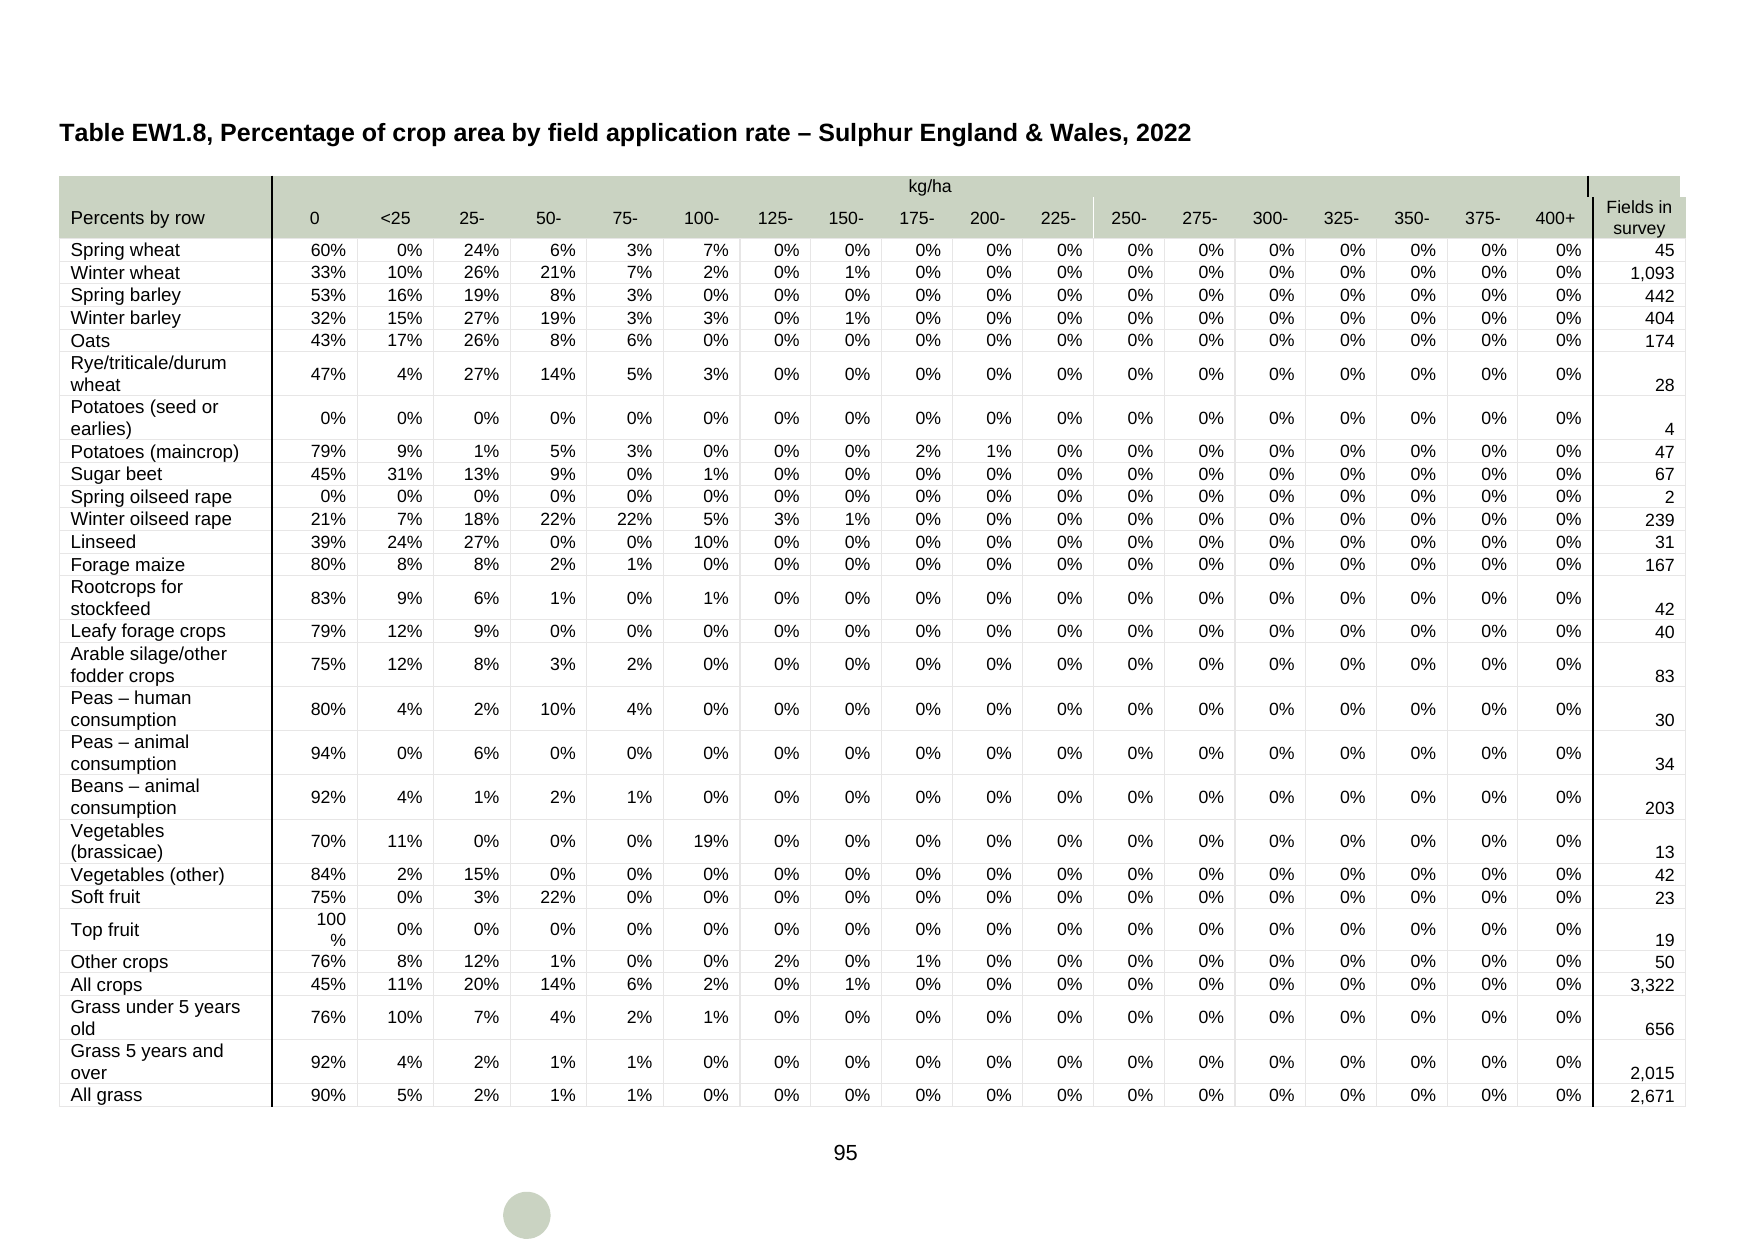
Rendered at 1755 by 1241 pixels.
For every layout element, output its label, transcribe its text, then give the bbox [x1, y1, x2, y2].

table_cell 4% [358, 1040, 433, 1083]
table_cell 0% [741, 576, 810, 619]
table_cell 0% [1448, 775, 1517, 818]
table_cell 175- [881, 197, 952, 238]
table_cell 0% [882, 508, 952, 530]
table_cell 75% [273, 886, 357, 908]
table_cell 20% [434, 973, 510, 995]
table_cell 0% [1377, 330, 1447, 351]
table_cell 23 [1594, 886, 1685, 908]
table_cell 275- [1164, 197, 1235, 238]
table_cell 32% [273, 307, 357, 328]
table_cell 300- [1235, 197, 1306, 238]
table_cell 42 [1594, 576, 1685, 619]
table_cell 0% [811, 440, 881, 462]
table_cell 0% [811, 864, 881, 885]
table_cell 0% [1448, 486, 1517, 507]
table_cell 0% [1448, 909, 1517, 950]
table_cell 150- [811, 197, 881, 238]
table_cell 0% [882, 486, 952, 507]
table_cell 0% [1023, 643, 1093, 686]
table_cell 0% [1377, 463, 1447, 484]
table_header kg/ha [273, 176, 1587, 197]
table_cell 0% [1236, 886, 1305, 908]
table_cell 350- [1376, 197, 1447, 238]
table_cell 1% [587, 554, 663, 575]
table_cell Winter oilseed rape [60, 508, 271, 530]
table_cell 0% [1377, 951, 1447, 972]
table_cell 0% [664, 1040, 739, 1083]
table_cell Potatoes (seed or earlies) [60, 396, 271, 439]
table_cell 0% [664, 620, 739, 642]
table_cell 42 [1594, 864, 1685, 885]
table_cell 47 [1594, 440, 1685, 462]
table_cell 0% [1094, 1084, 1164, 1106]
table_cell 0% [1236, 864, 1305, 885]
table_cell 0% [1377, 731, 1447, 774]
table_cell 0% [811, 1040, 881, 1083]
subtitle Table EW1.8, Percentage of crop area by field application rate – Sulphur England & Wales, 2022 [59, 118, 1559, 147]
table_cell 0% [882, 576, 952, 619]
table_cell 0% [882, 284, 952, 306]
table_cell 0% [811, 463, 881, 484]
table_cell 0% [811, 687, 881, 730]
table_cell 2% [511, 775, 586, 818]
table_cell 0% [511, 531, 586, 552]
table_cell 0% [811, 576, 881, 619]
table_cell 0% [1377, 531, 1447, 552]
table_cell 0% [1306, 531, 1376, 552]
table_cell 0% [1518, 687, 1592, 730]
table_cell 0% [1165, 262, 1234, 283]
table_cell 0% [511, 820, 586, 863]
table_cell 0% [1236, 554, 1305, 575]
table_cell 0% [1094, 909, 1164, 950]
table_cell 0% [664, 687, 739, 730]
table_cell 0% [664, 1084, 739, 1106]
table_cell 6% [434, 731, 510, 774]
table_cell 0% [1023, 1084, 1093, 1106]
table_cell 2,015 [1594, 1040, 1685, 1083]
table_cell 0% [1165, 731, 1234, 774]
table_cell Grass 5 years and over [60, 1040, 271, 1083]
table_cell 0% [434, 486, 510, 507]
table_cell 80% [273, 554, 357, 575]
table_cell 0% [953, 262, 1022, 283]
table_cell 0% [953, 1084, 1022, 1106]
table_cell 0% [741, 996, 810, 1039]
table_cell 19 [1594, 909, 1685, 950]
table_cell Vegetables (brassicae) [60, 820, 271, 863]
table_cell 0% [587, 486, 663, 507]
table_cell 4% [587, 687, 663, 730]
table_cell 45% [273, 973, 357, 995]
table_cell 0% [1236, 775, 1305, 818]
table_cell 33% [273, 262, 357, 283]
table_cell All crops [60, 973, 271, 995]
table_cell 0% [741, 486, 810, 507]
table_cell 1% [811, 262, 881, 283]
table_cell 0% [587, 463, 663, 484]
table_cell 13 [1594, 820, 1685, 863]
table_cell 225- [1023, 197, 1093, 238]
table_cell 0% [587, 620, 663, 642]
table_cell 0% [1306, 820, 1376, 863]
table_cell 2% [511, 554, 586, 575]
table_cell 0% [664, 909, 739, 950]
table_cell 10% [358, 262, 433, 283]
table_cell 0% [953, 864, 1022, 885]
table_cell 1% [664, 576, 739, 619]
table_cell 0% [1023, 531, 1093, 552]
table_cell 53% [273, 284, 357, 306]
table_cell 0% [1236, 486, 1305, 507]
table_cell 0% [741, 330, 810, 351]
table_cell 2% [587, 996, 663, 1039]
table_cell 0% [1306, 1084, 1376, 1106]
table_cell 0% [1518, 731, 1592, 774]
table_cell 0% [811, 951, 881, 972]
table_cell 0% [882, 620, 952, 642]
table_cell 0% [511, 620, 586, 642]
table_cell 0% [1448, 1040, 1517, 1083]
table_cell 0% [811, 909, 881, 950]
table_cell 0% [1306, 886, 1376, 908]
table_cell 0% [882, 352, 952, 395]
table_cell 0% [1094, 307, 1164, 328]
table_cell 0% [1094, 687, 1164, 730]
table_cell 0% [1306, 440, 1376, 462]
table_cell Rootcrops for stockfeed [60, 576, 271, 619]
table_cell 0% [1023, 307, 1093, 328]
table_cell 0% [1518, 775, 1592, 818]
table_cell 0% [953, 687, 1022, 730]
table_cell 0% [1094, 352, 1164, 395]
table_cell 0% [664, 731, 739, 774]
table_cell 0% [1023, 973, 1093, 995]
table_cell 70% [273, 820, 357, 863]
table_cell 0% [882, 996, 952, 1039]
table_cell 0% [511, 909, 586, 950]
table_cell 0% [1448, 440, 1517, 462]
table_cell 5% [587, 352, 663, 395]
table_cell 0% [1377, 864, 1447, 885]
table_cell 0% [1023, 508, 1093, 530]
table_cell 14% [511, 352, 586, 395]
table_cell 0% [882, 262, 952, 283]
table_cell 0% [1377, 440, 1447, 462]
table_cell 0% [1448, 531, 1517, 552]
table_cell 39% [273, 531, 357, 552]
table_cell 0% [1165, 864, 1234, 885]
table_cell 0% [1236, 396, 1305, 439]
table_cell 0% [741, 775, 810, 818]
table_cell 5% [664, 508, 739, 530]
table_cell 0% [1023, 352, 1093, 395]
table_cell 0% [1306, 620, 1376, 642]
table_cell 0% [741, 1040, 810, 1083]
table_cell 1% [811, 508, 881, 530]
table_cell 0% [1518, 352, 1592, 395]
table_cell 100- [663, 197, 740, 238]
table_cell 0% [1236, 820, 1305, 863]
table_cell 22% [511, 508, 586, 530]
table_cell 7% [587, 262, 663, 283]
table_cell 0% [664, 440, 739, 462]
table_cell 0% [511, 396, 586, 439]
table_cell Other crops [60, 951, 271, 972]
table_cell Arable silage/other fodder crops [60, 643, 271, 686]
table_cell 12% [358, 620, 433, 642]
table_cell 3% [664, 352, 739, 395]
table_cell 1% [882, 951, 952, 972]
table_cell 27% [434, 352, 510, 395]
table_cell 0% [1165, 620, 1234, 642]
table_cell 47% [273, 352, 357, 395]
table_cell 0% [1306, 864, 1376, 885]
table_cell 0% [664, 330, 739, 351]
table_cell 75- [587, 197, 663, 238]
table_cell 0% [664, 775, 739, 818]
table_cell 0% [1023, 284, 1093, 306]
table_cell 0% [1377, 576, 1447, 619]
table_cell 0% [1448, 951, 1517, 972]
table_cell 0% [811, 886, 881, 908]
table_cell Potatoes (maincrop) [60, 440, 271, 462]
table_cell 0% [1377, 973, 1447, 995]
table_cell Leafy forage crops [60, 620, 271, 642]
table_cell 0% [1165, 996, 1234, 1039]
table_cell 0% [741, 973, 810, 995]
table_cell 0% [358, 486, 433, 507]
table_cell 0% [587, 731, 663, 774]
table_cell 79% [273, 620, 357, 642]
table_cell 0% [953, 886, 1022, 908]
table_cell 0% [664, 886, 739, 908]
table_cell Spring oilseed rape [60, 486, 271, 507]
table_cell 2% [882, 440, 952, 462]
table_cell 0% [1518, 820, 1592, 863]
table_cell 0% [1518, 886, 1592, 908]
table_cell 0% [1094, 1040, 1164, 1083]
table_cell 0% [1306, 996, 1376, 1039]
table_cell 0% [1448, 352, 1517, 395]
table_cell 0% [1448, 1084, 1517, 1106]
table_cell 0% [953, 775, 1022, 818]
table_cell 0% [1165, 687, 1234, 730]
table_cell 0% [1236, 330, 1305, 351]
table_cell 0% [882, 731, 952, 774]
table_cell 0% [1023, 996, 1093, 1039]
table_cell 0% [953, 486, 1022, 507]
table_cell 4 [1594, 396, 1685, 439]
table_cell 3% [741, 508, 810, 530]
table_cell 2% [664, 262, 739, 283]
table_cell 0% [1094, 531, 1164, 552]
table_cell 0% [511, 731, 586, 774]
table_cell 0% [1448, 284, 1517, 306]
table_cell 0% [1094, 262, 1164, 283]
table_cell 1% [664, 463, 739, 484]
table_cell 0% [953, 307, 1022, 328]
table_cell 0% [1518, 864, 1592, 885]
table_cell 0% [1236, 996, 1305, 1039]
table_cell 2% [358, 864, 433, 885]
table_cell 0% [664, 554, 739, 575]
table_cell Forage maize [60, 554, 271, 575]
table_cell 0% [1377, 262, 1447, 283]
table_cell 0% [811, 396, 881, 439]
table_cell 0% [1448, 307, 1517, 328]
table_cell 0% [1023, 620, 1093, 642]
table_cell 0% [1094, 396, 1164, 439]
table_cell 2 [1594, 486, 1685, 507]
table_cell 0% [1165, 1084, 1234, 1106]
table_cell 1% [953, 440, 1022, 462]
table_cell 11% [358, 820, 433, 863]
table_cell 0% [1306, 775, 1376, 818]
table_cell 18% [434, 508, 510, 530]
table_cell 75% [273, 643, 357, 686]
table_cell 0% [587, 820, 663, 863]
table_cell 0% [1377, 687, 1447, 730]
table_cell 0% [1448, 731, 1517, 774]
table_cell 0% [1306, 508, 1376, 530]
table_cell Beans – animal consumption [60, 775, 271, 818]
table_cell 0% [1165, 951, 1234, 972]
table_cell Winter wheat [60, 262, 271, 283]
table_cell 16% [358, 284, 433, 306]
table_cell 0% [953, 643, 1022, 686]
table_cell Rye/triticale/durum wheat [60, 352, 271, 395]
table_cell 0% [741, 864, 810, 885]
table_cell 325- [1306, 197, 1376, 238]
table_cell 0% [1518, 396, 1592, 439]
table_cell 0% [1518, 330, 1592, 351]
table_cell 0% [1165, 554, 1234, 575]
table_cell 0% [1094, 886, 1164, 908]
table_cell 0% [434, 909, 510, 950]
table_cell 0% [1448, 973, 1517, 995]
table_cell 0% [1448, 554, 1517, 575]
table_cell 0% [587, 531, 663, 552]
table_cell 0% [811, 731, 881, 774]
table_cell 0% [1518, 463, 1592, 484]
table_cell 0% [1236, 1084, 1305, 1106]
table_cell 0% [953, 463, 1022, 484]
table_cell 1% [664, 996, 739, 1039]
table_cell 0% [1094, 330, 1164, 351]
table_cell 0% [1165, 1040, 1234, 1083]
table_cell 34 [1594, 731, 1685, 774]
table_cell 0% [664, 643, 739, 686]
table_cell 0% [953, 909, 1022, 950]
table_cell 24% [358, 531, 433, 552]
table_cell 8% [358, 951, 433, 972]
table_cell 90% [273, 1084, 357, 1106]
table_cell 0% [1306, 687, 1376, 730]
table_cell 0% [1165, 284, 1234, 306]
table_cell 0% [1023, 463, 1093, 484]
table_cell 1% [511, 1084, 586, 1106]
table_cell 0% [1306, 951, 1376, 972]
table_cell 76% [273, 996, 357, 1039]
table_cell 0% [1023, 396, 1093, 439]
table_cell 0% [1377, 307, 1447, 328]
table_cell 12% [358, 643, 433, 686]
table_cell 0% [1448, 239, 1517, 261]
table_cell Grass under 5 years old [60, 996, 271, 1039]
table_cell 40 [1594, 620, 1685, 642]
table_cell 0% [1377, 775, 1447, 818]
table_cell 15% [434, 864, 510, 885]
table_cell 0% [811, 486, 881, 507]
table_header [1589, 176, 1680, 197]
table_cell 0% [1377, 284, 1447, 306]
table_cell 13% [434, 463, 510, 484]
table_cell 0% [1518, 1040, 1592, 1083]
table_cell 0% [882, 463, 952, 484]
table_cell 83 [1594, 643, 1685, 686]
table_cell 0% [811, 820, 881, 863]
table_cell 0% [953, 396, 1022, 439]
table_cell 30 [1594, 687, 1685, 730]
table_cell Vegetables (other) [60, 864, 271, 885]
table_cell 0% [1448, 463, 1517, 484]
table_cell Spring barley [60, 284, 271, 306]
table_cell 0% [882, 909, 952, 950]
table_cell 21% [273, 508, 357, 530]
table_cell 17% [358, 330, 433, 351]
table_cell 0% [1236, 307, 1305, 328]
table_cell 0% [741, 909, 810, 950]
table_cell 0% [882, 864, 952, 885]
table_cell 0% [1165, 307, 1234, 328]
table_cell 22% [511, 886, 586, 908]
table_cell 0% [811, 1084, 881, 1106]
table_cell 8% [511, 330, 586, 351]
table_cell 28 [1594, 352, 1685, 395]
table_cell 0% [1094, 775, 1164, 818]
table_cell 0% [434, 820, 510, 863]
table_cell 0% [882, 687, 952, 730]
table_cell 0% [1023, 440, 1093, 462]
table_cell 0% [1094, 463, 1164, 484]
table_cell 0% [1377, 909, 1447, 950]
table_cell 0% [1023, 731, 1093, 774]
table_cell 0% [741, 531, 810, 552]
table_cell 0% [1518, 1084, 1592, 1106]
table_cell 0% [664, 396, 739, 439]
table_cell 21% [511, 262, 586, 283]
table_cell 15% [358, 307, 433, 328]
table_cell Soft fruit [60, 886, 271, 908]
table_cell 0% [1094, 508, 1164, 530]
table_cell 0% [741, 352, 810, 395]
table_cell 92% [273, 775, 357, 818]
table_cell 0% [741, 687, 810, 730]
table_cell 0% [1165, 531, 1234, 552]
table_cell 0% [811, 643, 881, 686]
table_cell 0% [1377, 643, 1447, 686]
table_cell 3% [587, 239, 663, 261]
table_cell 50- [510, 197, 587, 238]
table_cell 0% [587, 864, 663, 885]
table_cell 0% [811, 996, 881, 1039]
table_cell 0% [1236, 951, 1305, 972]
table_cell 0% [1023, 330, 1093, 351]
table_cell 0% [1306, 463, 1376, 484]
table_cell 0% [953, 820, 1022, 863]
table_cell 19% [664, 820, 739, 863]
table_cell 0% [953, 330, 1022, 351]
table_cell 0% [882, 1040, 952, 1083]
table_cell 1% [811, 307, 881, 328]
table_cell 0% [1518, 307, 1592, 328]
table_cell 0% [1023, 886, 1093, 908]
table_cell 0% [953, 731, 1022, 774]
table_cell 0% [1377, 1084, 1447, 1106]
table_cell 0% [1094, 996, 1164, 1039]
table_cell 0% [1165, 820, 1234, 863]
table_cell 3% [587, 307, 663, 328]
table_cell 0% [1236, 731, 1305, 774]
table_cell 0% [1165, 486, 1234, 507]
table_cell 3% [434, 886, 510, 908]
table_cell 0% [1165, 239, 1234, 261]
table_cell 0% [1165, 463, 1234, 484]
table_cell 31 [1594, 531, 1685, 552]
table_cell 6% [587, 973, 663, 995]
table_cell 0% [1165, 973, 1234, 995]
table_cell 0% [811, 352, 881, 395]
table_cell 0% [882, 973, 952, 995]
table_cell 2% [587, 643, 663, 686]
table_cell 0% [1306, 1040, 1376, 1083]
table_cell 0% [741, 886, 810, 908]
table_cell 3% [587, 440, 663, 462]
table_cell 0% [1023, 687, 1093, 730]
table_cell Percents by row [59, 197, 271, 238]
table_cell 26% [434, 262, 510, 283]
table_cell 0% [1448, 620, 1517, 642]
table_cell 0% [882, 396, 952, 439]
table_cell 0% [1518, 554, 1592, 575]
table_cell 0% [1094, 284, 1164, 306]
table_cell 0% [1377, 239, 1447, 261]
table_cell 4% [358, 775, 433, 818]
table_cell 83% [273, 576, 357, 619]
table_cell 27% [434, 531, 510, 552]
table_cell 0% [882, 643, 952, 686]
table_cell 7% [358, 508, 433, 530]
table_cell 10% [511, 687, 586, 730]
table_cell 0% [511, 486, 586, 507]
table_cell 2% [434, 1040, 510, 1083]
table_cell 0% [882, 886, 952, 908]
table_cell 0% [1094, 951, 1164, 972]
table_cell 2% [434, 687, 510, 730]
table_cell 0% [741, 731, 810, 774]
table_cell 0% [811, 775, 881, 818]
table_cell 0% [1518, 440, 1592, 462]
table_cell 0% [1518, 531, 1592, 552]
table_cell 0% [1094, 239, 1164, 261]
table_cell 0% [741, 307, 810, 328]
table_cell 24% [434, 239, 510, 261]
table_cell 7% [664, 239, 739, 261]
table_cell 1% [811, 973, 881, 995]
table_cell 0% [882, 1084, 952, 1106]
table_cell 0% [1518, 996, 1592, 1039]
table_cell 9% [358, 440, 433, 462]
table_cell 10% [664, 531, 739, 552]
table_cell 0% [882, 820, 952, 863]
table_cell 0% [1236, 973, 1305, 995]
table_cell 14% [511, 973, 586, 995]
table_cell 25- [434, 197, 510, 238]
table_cell 0% [1448, 820, 1517, 863]
table_cell 0% [664, 951, 739, 972]
table_cell 76% [273, 951, 357, 972]
table_cell 174 [1594, 330, 1685, 351]
table_cell 0% [587, 576, 663, 619]
table_cell 0% [953, 239, 1022, 261]
table_cell 0% [741, 463, 810, 484]
table_cell 0% [1448, 576, 1517, 619]
table_cell 0% [1023, 775, 1093, 818]
table_cell Fields in survey [1594, 197, 1686, 238]
table_cell 656 [1594, 996, 1685, 1039]
table_cell 0% [741, 396, 810, 439]
table_cell 203 [1594, 775, 1685, 818]
table_cell 125- [740, 197, 811, 238]
table_cell 0% [1518, 909, 1592, 950]
table_cell 4% [358, 352, 433, 395]
table_cell 404 [1594, 307, 1685, 328]
table_cell 0% [1306, 307, 1376, 328]
table_cell 0% [1165, 643, 1234, 686]
table_cell 0% [1306, 576, 1376, 619]
table_header [59, 176, 271, 197]
table_cell 0% [1023, 864, 1093, 885]
table_cell 9% [358, 576, 433, 619]
table_cell All grass [60, 1084, 271, 1106]
table_cell 0% [1236, 440, 1305, 462]
table_cell 3% [587, 284, 663, 306]
table_cell 0% [1377, 508, 1447, 530]
table_cell 0% [741, 643, 810, 686]
table_cell 0% [1518, 643, 1592, 686]
table_cell 0% [664, 284, 739, 306]
table_cell 11% [358, 973, 433, 995]
table_cell 9% [511, 463, 586, 484]
table_cell 0% [1377, 554, 1447, 575]
table_cell 8% [434, 554, 510, 575]
table_cell Oats [60, 330, 271, 351]
table_cell 0% [811, 531, 881, 552]
table_cell 0% [1306, 486, 1376, 507]
table_cell 3% [511, 643, 586, 686]
table_cell 1% [511, 576, 586, 619]
table_cell 19% [511, 307, 586, 328]
table_cell 0% [1518, 284, 1592, 306]
table_cell 0% [1306, 643, 1376, 686]
table_cell 0% [953, 352, 1022, 395]
table_cell 0% [953, 284, 1022, 306]
table_cell 0% [953, 996, 1022, 1039]
table_cell 0% [1165, 909, 1234, 950]
table_cell 0% [1518, 508, 1592, 530]
table_cell 0% [587, 886, 663, 908]
table_cell 0% [882, 239, 952, 261]
table_cell 0% [1165, 576, 1234, 619]
table_cell 0% [1448, 886, 1517, 908]
table_cell 0% [1236, 239, 1305, 261]
table_cell 94% [273, 731, 357, 774]
table_cell 0% [811, 330, 881, 351]
table_cell 79% [273, 440, 357, 462]
table_cell 0% [1448, 262, 1517, 283]
table_cell 5% [511, 440, 586, 462]
table_header [1680, 176, 1686, 197]
table_cell 0% [1518, 620, 1592, 642]
table_cell 0% [1023, 239, 1093, 261]
table_cell 0% [953, 508, 1022, 530]
table_cell 0% [1023, 820, 1093, 863]
table_cell 6% [434, 576, 510, 619]
table_cell 7% [434, 996, 510, 1039]
table_cell 5% [358, 1084, 433, 1106]
table_cell 100% [273, 909, 357, 950]
table_cell 0% [811, 284, 881, 306]
table_cell 0% [953, 951, 1022, 972]
table_cell 0% [358, 731, 433, 774]
table_cell 0% [1236, 576, 1305, 619]
table_cell 0% [1377, 620, 1447, 642]
table_cell 0% [953, 531, 1022, 552]
table_cell 0% [1165, 352, 1234, 395]
table_cell 0% [741, 1084, 810, 1106]
table_cell 0% [882, 330, 952, 351]
table_cell 0% [1306, 396, 1376, 439]
table_cell 0% [882, 531, 952, 552]
table_cell 84% [273, 864, 357, 885]
table_cell Linseed [60, 531, 271, 552]
table_cell 0% [1518, 973, 1592, 995]
table_cell 0% [1448, 687, 1517, 730]
table_cell 0% [511, 864, 586, 885]
table_cell Sugar beet [60, 463, 271, 484]
table_cell 0% [953, 620, 1022, 642]
table_cell Peas – human consumption [60, 687, 271, 730]
table_cell 0% [1236, 463, 1305, 484]
table_cell 0% [1023, 554, 1093, 575]
table_cell 0% [1236, 643, 1305, 686]
table_cell 0% [1236, 531, 1305, 552]
table_cell 1% [511, 951, 586, 972]
table_cell 60% [273, 239, 357, 261]
table_cell 0% [1377, 1040, 1447, 1083]
table_cell 92% [273, 1040, 357, 1083]
table_cell 0% [1448, 330, 1517, 351]
table_cell 0% [741, 820, 810, 863]
table_cell 4% [358, 687, 433, 730]
table_cell 80% [273, 687, 357, 730]
table_cell 0% [953, 973, 1022, 995]
table_cell 0% [1306, 284, 1376, 306]
table_cell 19% [434, 284, 510, 306]
table_cell Winter barley [60, 307, 271, 328]
table_cell 0% [953, 576, 1022, 619]
table_cell 1% [587, 1084, 663, 1106]
table_cell 442 [1594, 284, 1685, 306]
table_cell 45 [1594, 239, 1685, 261]
table_cell 0% [1023, 262, 1093, 283]
table_cell 8% [434, 643, 510, 686]
table_cell 0% [1023, 1040, 1093, 1083]
table_cell 0% [1165, 330, 1234, 351]
table_cell 1% [434, 775, 510, 818]
table_cell 0% [741, 620, 810, 642]
table_cell 0% [1094, 864, 1164, 885]
table_cell 10% [358, 996, 433, 1039]
table_cell 0% [587, 951, 663, 972]
table_cell 0% [741, 239, 810, 261]
table_cell 0% [1236, 909, 1305, 950]
table_cell 0% [1165, 508, 1234, 530]
table_cell 0% [1023, 576, 1093, 619]
table_cell 0% [1377, 886, 1447, 908]
table_cell 0% [1306, 330, 1376, 351]
table_cell 0% [1023, 909, 1093, 950]
table_cell 0% [1236, 620, 1305, 642]
table_cell 43% [273, 330, 357, 351]
table_cell 0% [1236, 262, 1305, 283]
table_cell 0% [1306, 262, 1376, 283]
table_cell 0% [741, 554, 810, 575]
table_cell 12% [434, 951, 510, 972]
table_cell 0% [1377, 396, 1447, 439]
table_cell 375- [1447, 197, 1518, 238]
table_cell 250- [1094, 197, 1164, 238]
table_cell 0% [1094, 820, 1164, 863]
table_cell 0% [882, 554, 952, 575]
table_cell 0% [741, 284, 810, 306]
table_cell 3% [664, 307, 739, 328]
table_cell 0% [1306, 554, 1376, 575]
table_cell 0% [1306, 731, 1376, 774]
table_cell 0% [1094, 554, 1164, 575]
table_cell 0% [1094, 440, 1164, 462]
table_cell 167 [1594, 554, 1685, 575]
table_cell 0% [1236, 687, 1305, 730]
table_cell 0% [1165, 440, 1234, 462]
table_cell 0% [1094, 973, 1164, 995]
table_cell 0% [811, 620, 881, 642]
table_cell 0% [1236, 1040, 1305, 1083]
table_cell 0% [1518, 576, 1592, 619]
table_cell 0% [1236, 284, 1305, 306]
table_cell 400+ [1518, 197, 1592, 238]
table_cell 0% [1518, 486, 1592, 507]
table_cell 4% [511, 996, 586, 1039]
table_cell 2% [741, 951, 810, 972]
table_cell 0% [1165, 775, 1234, 818]
table_cell 0% [1377, 820, 1447, 863]
table_cell 0% [1518, 262, 1592, 283]
table_cell 31% [358, 463, 433, 484]
table_cell 0% [1377, 352, 1447, 395]
table_cell 6% [587, 330, 663, 351]
table_cell 0% [1518, 239, 1592, 261]
table_cell 0% [1306, 973, 1376, 995]
table_cell 50 [1594, 951, 1685, 972]
table_cell 6% [511, 239, 586, 261]
table_cell 0% [273, 486, 357, 507]
table_cell 0% [953, 1040, 1022, 1083]
table_cell 45% [273, 463, 357, 484]
table_cell 1% [587, 775, 663, 818]
table_cell 0% [1094, 576, 1164, 619]
table_cell 0% [1448, 996, 1517, 1039]
table_cell 0% [811, 239, 881, 261]
table_cell 0% [434, 396, 510, 439]
table_cell 0% [1094, 643, 1164, 686]
table_cell 0% [811, 554, 881, 575]
table_cell 0% [1306, 909, 1376, 950]
table_cell 0% [664, 486, 739, 507]
table_cell 0% [1448, 643, 1517, 686]
table_cell 0% [358, 886, 433, 908]
table_cell 0% [953, 554, 1022, 575]
table_cell 0% [1448, 396, 1517, 439]
table_cell 0% [273, 396, 357, 439]
table_cell 8% [358, 554, 433, 575]
table_cell 239 [1594, 508, 1685, 530]
table_cell Peas – animal consumption [60, 731, 271, 774]
table_cell 0% [1377, 996, 1447, 1039]
table_cell 22% [587, 508, 663, 530]
table_cell 0% [1023, 486, 1093, 507]
table_cell 0% [1094, 486, 1164, 507]
table_cell 67 [1594, 463, 1685, 484]
table_cell 0% [358, 396, 433, 439]
table_cell 0% [1306, 352, 1376, 395]
table_cell Top fruit [60, 909, 271, 950]
table_cell 0% [1165, 396, 1234, 439]
table_cell 0 [273, 197, 357, 238]
table_cell 1% [511, 1040, 586, 1083]
table_cell 0% [1023, 951, 1093, 972]
table_cell 200- [952, 197, 1023, 238]
table_cell 0% [882, 307, 952, 328]
table_cell 2,671 [1594, 1084, 1685, 1106]
table_cell 9% [434, 620, 510, 642]
table_cell 0% [587, 909, 663, 950]
table_cell 0% [1236, 508, 1305, 530]
table_cell 8% [511, 284, 586, 306]
table_cell 1% [587, 1040, 663, 1083]
table_cell Spring wheat [60, 239, 271, 261]
table_cell 2% [434, 1084, 510, 1106]
table_cell 0% [1236, 352, 1305, 395]
table_cell <25 [357, 197, 434, 238]
table_cell 0% [1165, 886, 1234, 908]
table_cell 0% [358, 239, 433, 261]
table_cell 0% [741, 262, 810, 283]
table_cell 27% [434, 307, 510, 328]
table_cell 3,322 [1594, 973, 1685, 995]
table_cell 0% [1377, 486, 1447, 507]
table_cell 1,093 [1594, 262, 1685, 283]
table_cell 2% [664, 973, 739, 995]
table_cell 0% [664, 864, 739, 885]
table_cell 26% [434, 330, 510, 351]
table_cell 0% [1094, 731, 1164, 774]
table_cell 0% [1448, 508, 1517, 530]
table_cell 0% [1448, 864, 1517, 885]
table_cell 0% [741, 440, 810, 462]
table_cell 0% [587, 396, 663, 439]
table_cell 1% [434, 440, 510, 462]
table_cell 0% [1518, 951, 1592, 972]
table_cell 0% [1306, 239, 1376, 261]
table_cell 0% [1094, 620, 1164, 642]
table_cell 0% [358, 909, 433, 950]
table_cell 0% [882, 775, 952, 818]
